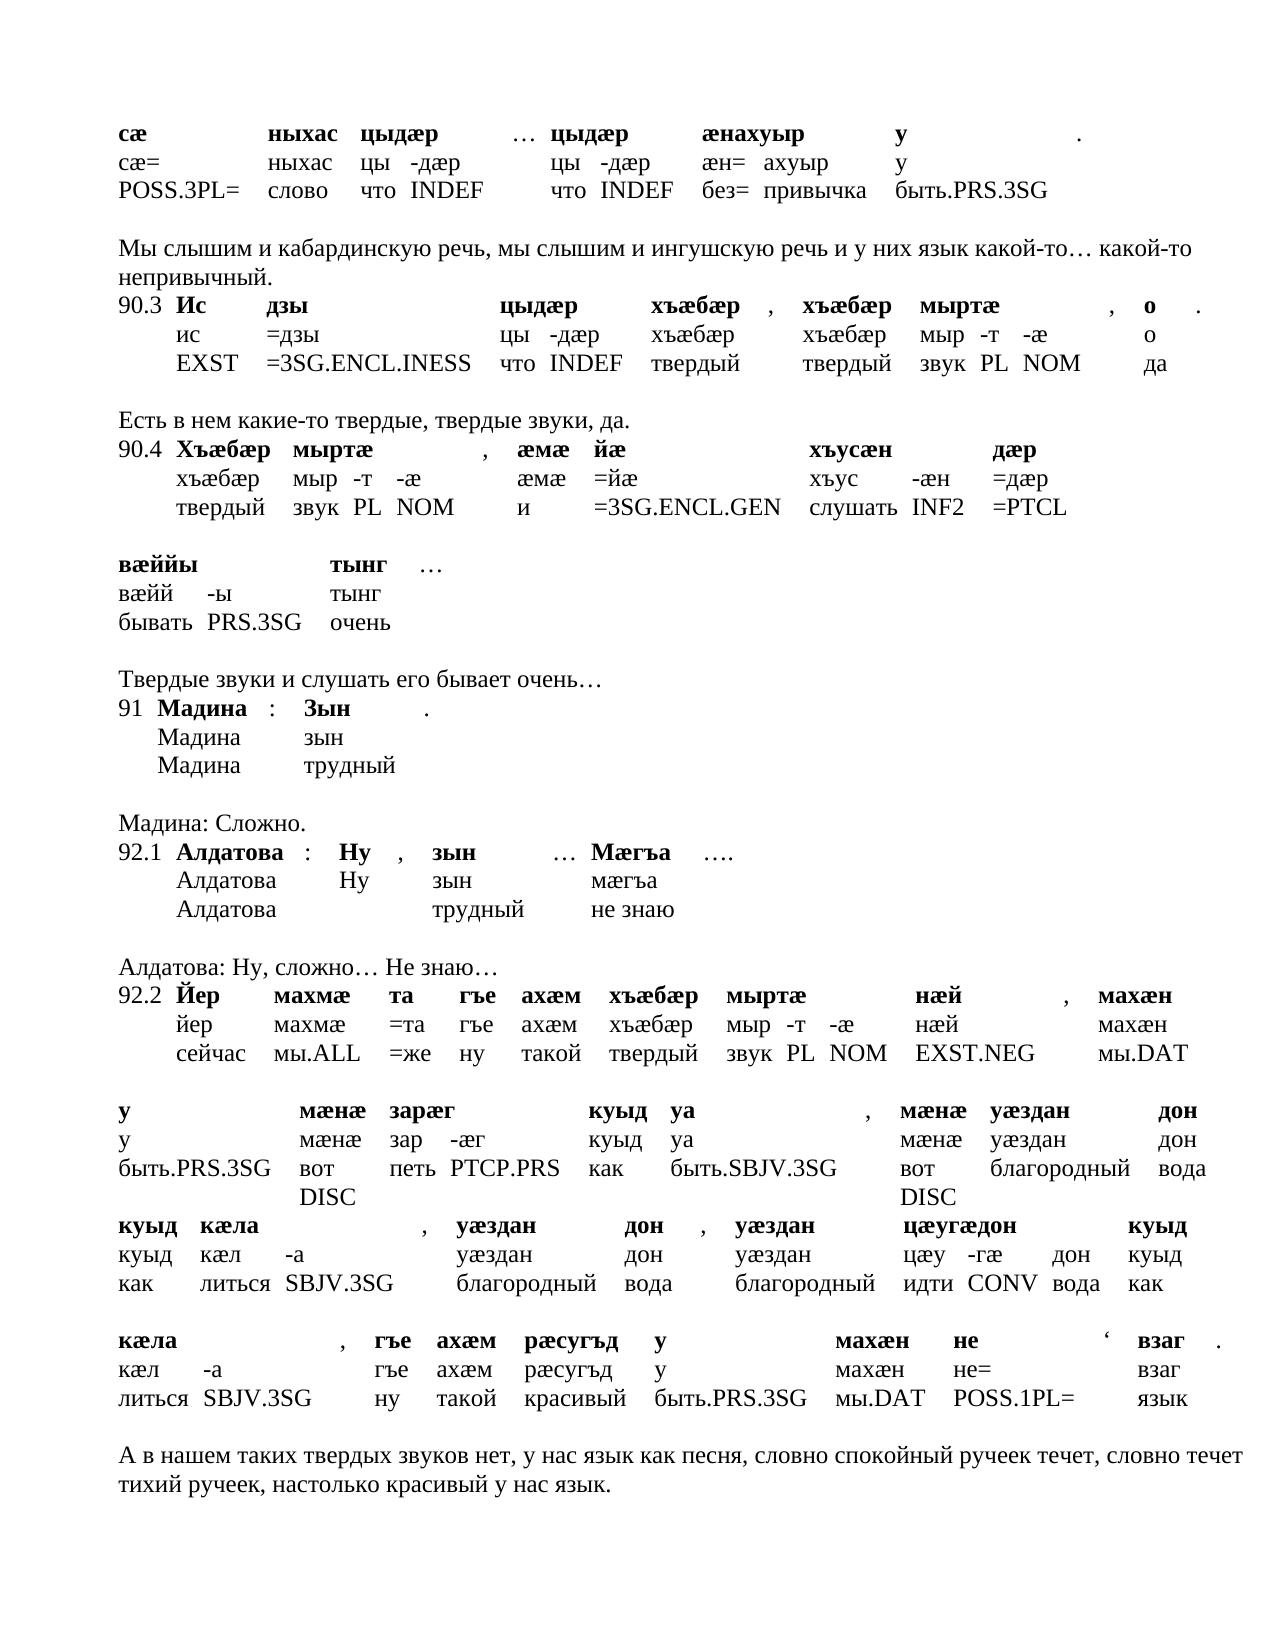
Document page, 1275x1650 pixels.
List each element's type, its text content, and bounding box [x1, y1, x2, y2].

text ну [459, 1038, 493, 1067]
text мыр [726, 1009, 772, 1038]
text , [768, 291, 789, 319]
text та [389, 981, 445, 1009]
text махæн [1098, 981, 1202, 1009]
text уæздан [456, 1211, 611, 1239]
text быть.PRS.3SG [654, 1383, 807, 1412]
text : [304, 837, 325, 866]
text не знаю [591, 894, 674, 923]
text слушать [809, 492, 898, 521]
text -æ [829, 1009, 888, 1038]
text уæздан [456, 1239, 597, 1268]
text зын [432, 837, 538, 866]
text не [953, 1326, 1089, 1354]
text =же [389, 1038, 432, 1067]
text =3SG.ENCL.GEN [594, 492, 781, 521]
text махмæ [274, 1009, 361, 1038]
text =PTCL [992, 492, 1067, 521]
text . [1215, 1326, 1236, 1354]
text Ис [176, 291, 252, 319]
text литься [118, 1383, 189, 1412]
text уа [670, 1124, 837, 1153]
text мыртæ [919, 291, 1095, 319]
text уæздан [735, 1211, 889, 1239]
text рæсугъд [524, 1326, 640, 1354]
text æмæ [517, 463, 566, 492]
text хъæбæр [609, 1009, 698, 1038]
text у [654, 1354, 807, 1383]
text . [423, 693, 444, 722]
text POSS.3PL= [118, 176, 240, 204]
text Мы слышим и кабардинскую речь, мы слышим и ингушскую речь и у них язык какой-то… какой-то непривычный. [118, 233, 1249, 291]
text NOM [396, 492, 454, 521]
text , [865, 1096, 886, 1124]
text привычка [763, 176, 867, 204]
text цы [499, 319, 536, 348]
text трудный [303, 751, 396, 779]
text Ну [339, 866, 369, 894]
text хъæбæр [802, 291, 906, 319]
text кæла [200, 1211, 408, 1239]
text нæй [915, 981, 1049, 1009]
text вæйй [118, 578, 193, 607]
text ныхас [268, 147, 333, 176]
text PRS.3SG [207, 607, 302, 636]
text звук [726, 1038, 772, 1067]
text йæ [594, 434, 795, 463]
text благородный [456, 1268, 597, 1297]
text -æг [450, 1124, 561, 1153]
text -т [980, 319, 1009, 348]
text Алдатова [176, 866, 277, 894]
text зын [432, 866, 524, 894]
text кæл [118, 1354, 189, 1383]
text идти [903, 1268, 954, 1297]
text ахуыр [763, 147, 867, 176]
text что [499, 348, 536, 377]
text куыд [588, 1124, 642, 1153]
text … [511, 118, 537, 147]
text …. [702, 837, 733, 866]
text Алдатова: Ну, сложно… Не знаю… [118, 952, 1249, 981]
text как [1128, 1268, 1182, 1297]
text махмæ [274, 981, 375, 1009]
text мы.DAT [835, 1383, 926, 1412]
text =та [389, 1009, 432, 1038]
text как [118, 1268, 172, 1297]
text ахæм [521, 1009, 581, 1038]
text зар [389, 1124, 436, 1153]
text мыр [919, 319, 966, 348]
text сейчас [176, 1038, 246, 1067]
text кæла [118, 1326, 326, 1354]
text вода [624, 1268, 673, 1297]
text Мадина [157, 751, 241, 779]
text INDEF [600, 176, 674, 204]
text =дзы [266, 319, 472, 348]
text без= [702, 176, 749, 204]
text благородный [735, 1268, 876, 1297]
text цæу [903, 1239, 954, 1268]
text гъе [374, 1326, 423, 1354]
text DISC [900, 1182, 976, 1211]
text мæнæ [299, 1096, 376, 1124]
text цы [360, 147, 396, 176]
text твердый [609, 1038, 698, 1067]
text 90.3 [118, 291, 162, 319]
text очень [330, 607, 391, 636]
text мыртæ [726, 981, 901, 1009]
text мы.ALL [274, 1038, 361, 1067]
text петь [389, 1153, 436, 1182]
text EXST.NEG [915, 1038, 1036, 1067]
text , [700, 1211, 721, 1239]
text о [1143, 319, 1167, 348]
text -а [285, 1239, 394, 1268]
text Йер [176, 981, 260, 1009]
text вода [1158, 1153, 1206, 1182]
text Алдатова [176, 894, 277, 923]
text =йæ [594, 463, 781, 492]
text вода [1052, 1268, 1100, 1297]
text . [1195, 291, 1216, 319]
text -æн [912, 463, 964, 492]
text цыдæр [499, 291, 637, 319]
text … [418, 549, 443, 578]
text гъе [374, 1354, 409, 1383]
text 92.2 [118, 981, 162, 1009]
text мæнæ [299, 1124, 362, 1153]
text вæййы [118, 549, 316, 578]
text благородный [990, 1153, 1131, 1182]
text NOM [829, 1038, 888, 1067]
text сæ [118, 118, 254, 147]
text такой [521, 1038, 581, 1067]
text DISC [299, 1182, 376, 1211]
text такой [436, 1383, 497, 1412]
text хъæбæр [651, 319, 740, 348]
text -т [353, 463, 382, 492]
text мæгъа [591, 866, 674, 894]
text твердый [802, 348, 892, 377]
text æн= [702, 147, 749, 176]
text цæугæдон [903, 1211, 1114, 1239]
text -а [203, 1354, 312, 1383]
text у [895, 118, 1062, 147]
text -дæр [410, 147, 484, 176]
text , [339, 1326, 361, 1354]
text хъæбæр [176, 463, 265, 492]
text тынг [330, 549, 404, 578]
text ‘ [1103, 1326, 1124, 1354]
text SBJV.3SG [285, 1268, 394, 1297]
text INF2 [912, 492, 964, 521]
text PTCP.PRS [450, 1153, 561, 1182]
text у [118, 1096, 285, 1124]
text куыд [118, 1211, 186, 1239]
text Хъæбæр [176, 434, 279, 463]
text как [588, 1153, 642, 1182]
text вот [299, 1153, 362, 1182]
text мæнæ [900, 1096, 976, 1124]
text PL [353, 492, 382, 521]
text твердый [176, 492, 265, 521]
text , [397, 837, 418, 866]
text рæсугъд [524, 1354, 626, 1383]
text Ну [339, 837, 383, 866]
text хъæбæр [651, 291, 754, 319]
text : [269, 693, 290, 722]
text слово [268, 176, 333, 204]
text цыдæр [550, 118, 688, 147]
text ахæм [521, 981, 595, 1009]
text что [550, 176, 586, 204]
text цы [550, 147, 586, 176]
text гъе [459, 981, 507, 1009]
text , [421, 1211, 442, 1239]
text , [1063, 981, 1084, 1009]
text дон [1052, 1239, 1100, 1268]
text Мадина [157, 693, 255, 722]
text PL [980, 348, 1009, 377]
text Зын [303, 693, 409, 722]
text дон [624, 1211, 686, 1239]
text -гæ [967, 1239, 1038, 1268]
text SBJV.3SG [203, 1383, 312, 1412]
text -ы [207, 578, 302, 607]
text дæр [992, 434, 1081, 463]
text трудный [432, 894, 524, 923]
text =3SG.ENCL.INESS [266, 348, 472, 377]
text мæнæ [900, 1124, 962, 1153]
text махæн [835, 1326, 939, 1354]
text зын [303, 722, 396, 751]
text куыд [1128, 1239, 1182, 1268]
text махæн [835, 1354, 926, 1383]
text куыд [1128, 1211, 1196, 1239]
text CONV [967, 1268, 1038, 1297]
text INDEF [410, 176, 484, 204]
text сæ= [118, 147, 240, 176]
text 92.1 [118, 837, 162, 866]
text , [482, 434, 503, 463]
text мыртæ [293, 434, 468, 463]
text нæй [915, 1009, 1036, 1038]
text у [118, 1124, 272, 1153]
text у [895, 147, 1048, 176]
text 90.4 [118, 434, 162, 463]
text INDEF [549, 348, 623, 377]
text язык [1137, 1383, 1188, 1412]
text твердый [651, 348, 740, 377]
text куыд [588, 1096, 656, 1124]
text да [1143, 348, 1167, 377]
text йер [176, 1009, 246, 1038]
text дзы [266, 291, 486, 319]
text Мæгъа [591, 837, 688, 866]
text куыд [118, 1239, 172, 1268]
text звук [293, 492, 339, 521]
text -æ [1023, 319, 1081, 348]
text хъусæн [809, 434, 978, 463]
text PL [786, 1038, 815, 1067]
text æмæ [517, 434, 580, 463]
text о [1143, 291, 1181, 319]
text литься [200, 1268, 271, 1297]
text уæздан [735, 1239, 876, 1268]
text NOM [1023, 348, 1081, 377]
text А в нашем таких твердых звуков нет, у нас язык как песня, словно спокойный ручеек течет, словно течет тихий ручеек, настолько красивый у нас язык. [118, 1441, 1249, 1498]
text хъус [809, 463, 898, 492]
text POSS.1PL= [953, 1383, 1075, 1412]
text быть.PRS.3SG [118, 1153, 272, 1182]
text взаг [1137, 1354, 1188, 1383]
text быть.PRS.3SG [895, 176, 1048, 204]
text кæл [200, 1239, 271, 1268]
text =дæр [992, 463, 1067, 492]
text … [552, 837, 577, 866]
text . [1076, 118, 1097, 147]
text Мадина: Сложно. [118, 808, 1249, 837]
text дон [624, 1239, 673, 1268]
text мы.DAT [1098, 1038, 1188, 1067]
text ахæм [436, 1326, 510, 1354]
text уа [670, 1096, 851, 1124]
text вот [900, 1153, 962, 1182]
text что [360, 176, 396, 204]
text хъæбæр [609, 981, 712, 1009]
text EXST [176, 348, 238, 377]
text хъæбæр [802, 319, 892, 348]
text ну [374, 1383, 409, 1412]
text , [1109, 291, 1130, 319]
text -æ [396, 463, 454, 492]
text мыр [293, 463, 339, 492]
text -дæр [600, 147, 674, 176]
text взаг [1137, 1326, 1202, 1354]
text дон [1158, 1096, 1220, 1124]
text -т [786, 1009, 815, 1038]
text бывать [118, 607, 193, 636]
text Алдатова [176, 837, 290, 866]
text у [654, 1326, 821, 1354]
text ис [176, 319, 238, 348]
text æнахуыр [702, 118, 881, 147]
text Мадина [157, 722, 241, 751]
text гъе [459, 1009, 493, 1038]
text не= [953, 1354, 1075, 1383]
text тынг [330, 578, 391, 607]
text зарæг [389, 1096, 574, 1124]
text уæздан [990, 1124, 1131, 1153]
text Твердые звуки и слушать его бывает очень… [118, 664, 1249, 693]
text ныхас [268, 118, 346, 147]
text быть.SBJV.3SG [670, 1153, 837, 1182]
text ахæм [436, 1354, 497, 1383]
text красивый [524, 1383, 626, 1412]
text цыдæр [360, 118, 498, 147]
text -дæр [549, 319, 623, 348]
text Есть в нем какие-то твердые, твердые звуки, да. [118, 406, 1249, 434]
text уæздан [990, 1096, 1144, 1124]
text дон [1158, 1124, 1206, 1153]
text и [517, 492, 566, 521]
text звук [919, 348, 966, 377]
text 91 [118, 693, 143, 722]
text махæн [1098, 1009, 1188, 1038]
